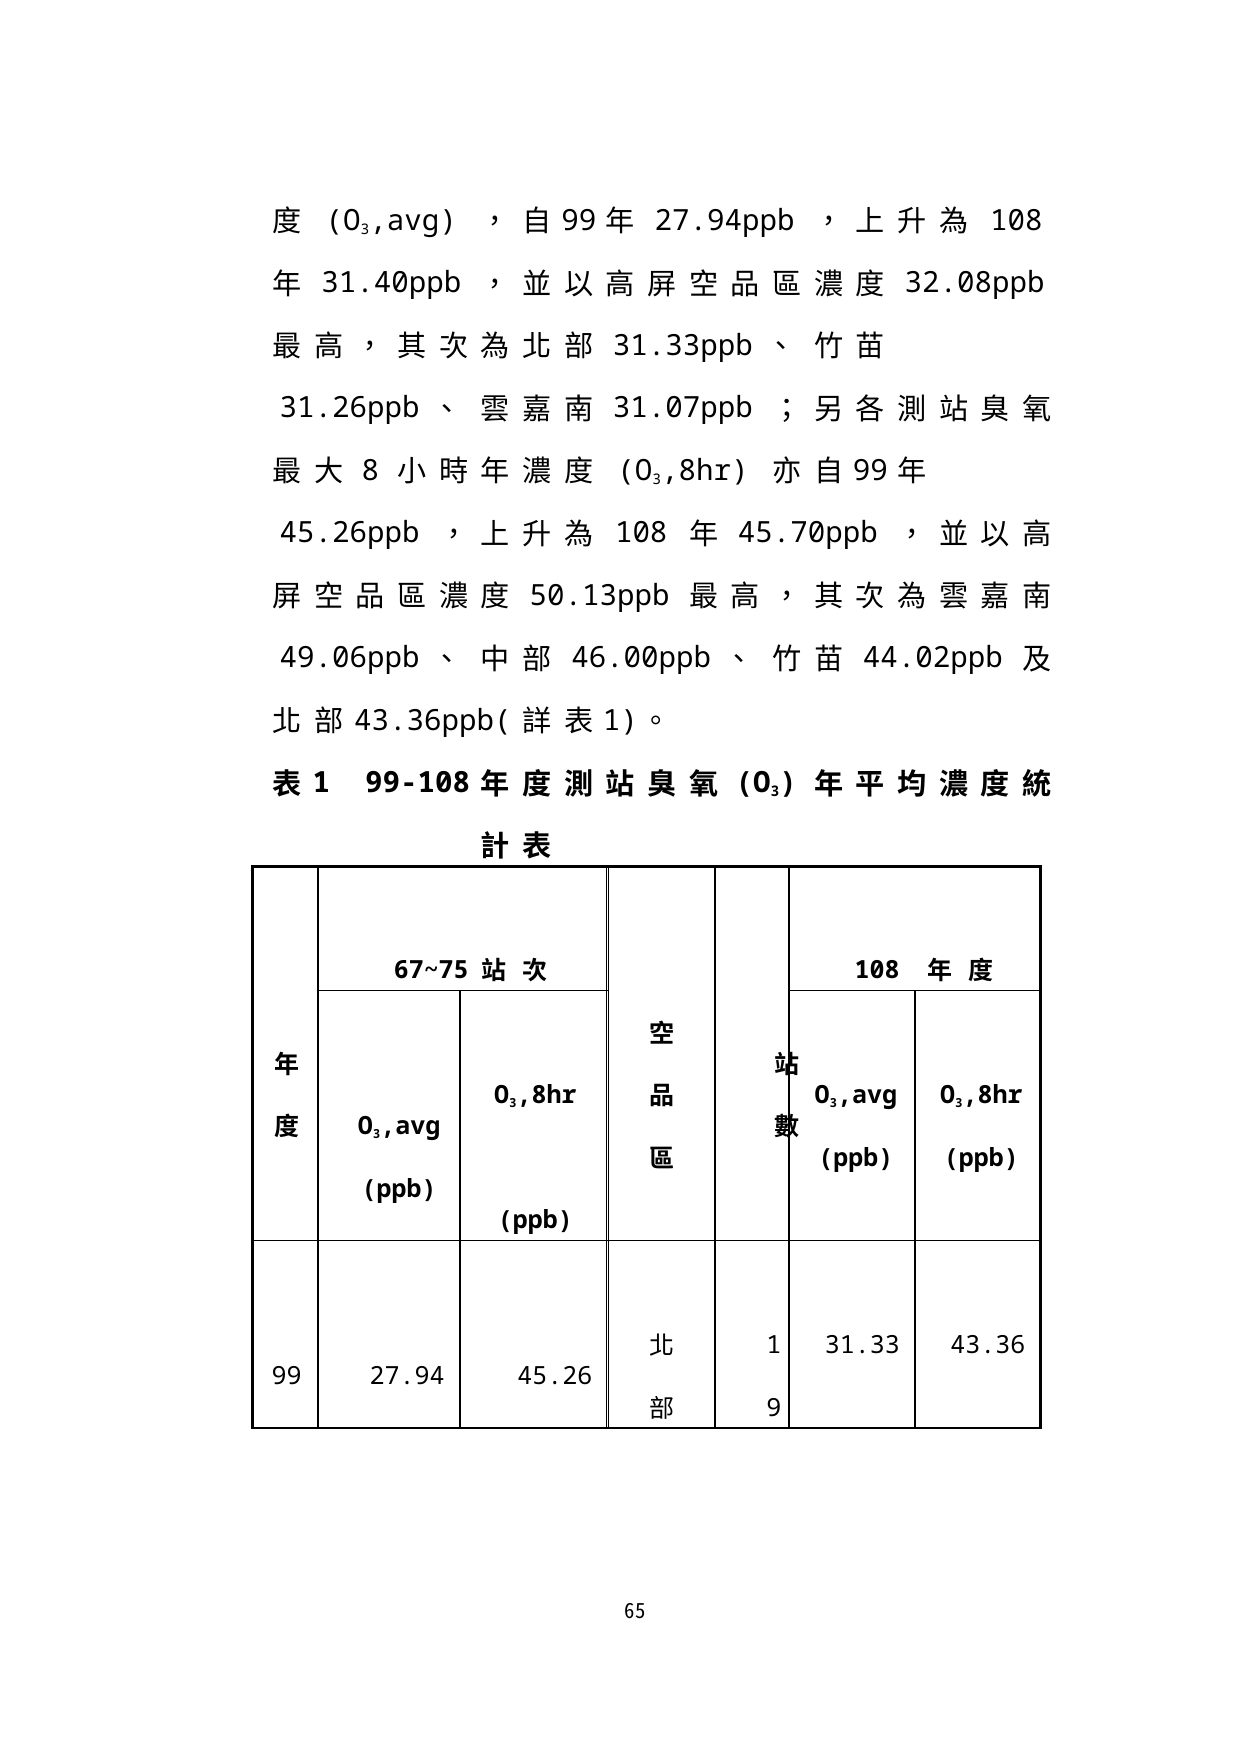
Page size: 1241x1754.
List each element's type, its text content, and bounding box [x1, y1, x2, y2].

table_header 站數 [716, 868, 788, 1239]
table_cell O3,avg (ppb) [790, 991, 914, 1239]
table_cell O3,8hr (ppb) [461, 991, 606, 1239]
table_header 108年度 [790, 868, 1039, 990]
table_cell O3,avg (ppb) [319, 991, 459, 1239]
table_cell 43.36 [916, 1241, 1039, 1427]
table_cell 北部 [609, 1241, 714, 1427]
table_header 空品區 [609, 868, 714, 1239]
table_cell 27.94 [319, 1241, 459, 1427]
table_cell 31.33 [790, 1241, 914, 1427]
table_cell 99 [254, 1241, 317, 1427]
table_cell 19 [716, 1241, 788, 1427]
table_cell 45.26 [461, 1241, 606, 1427]
table_header 67~75站次 [319, 868, 606, 990]
text 度(O3,avg)，自99年27.94ppb，上升為108年31.40ppb，並以高屏空品區濃度32.08ppb最高，其次為北部31.33ppb、竹苗31.26ppb、雲嘉南31.07ppb；另各測站臭氧最大8小時年濃度(O3,8hr)亦自99年45.26ppb，上升為108年45.70ppb，並以高屏空品區濃度50.13ppb最高，其次為雲嘉南49.06ppb、中部46.00ppb、竹苗44.02ppb及北部43.36ppb(詳表1)。 [242, 177, 1058, 740]
table_cell O3,8hr (ppb) [916, 991, 1039, 1239]
table_header 年度 [254, 868, 317, 1239]
text 表1 99-108年度測站臭氧(O3)年平均濃度統計表 [242, 740, 1058, 865]
